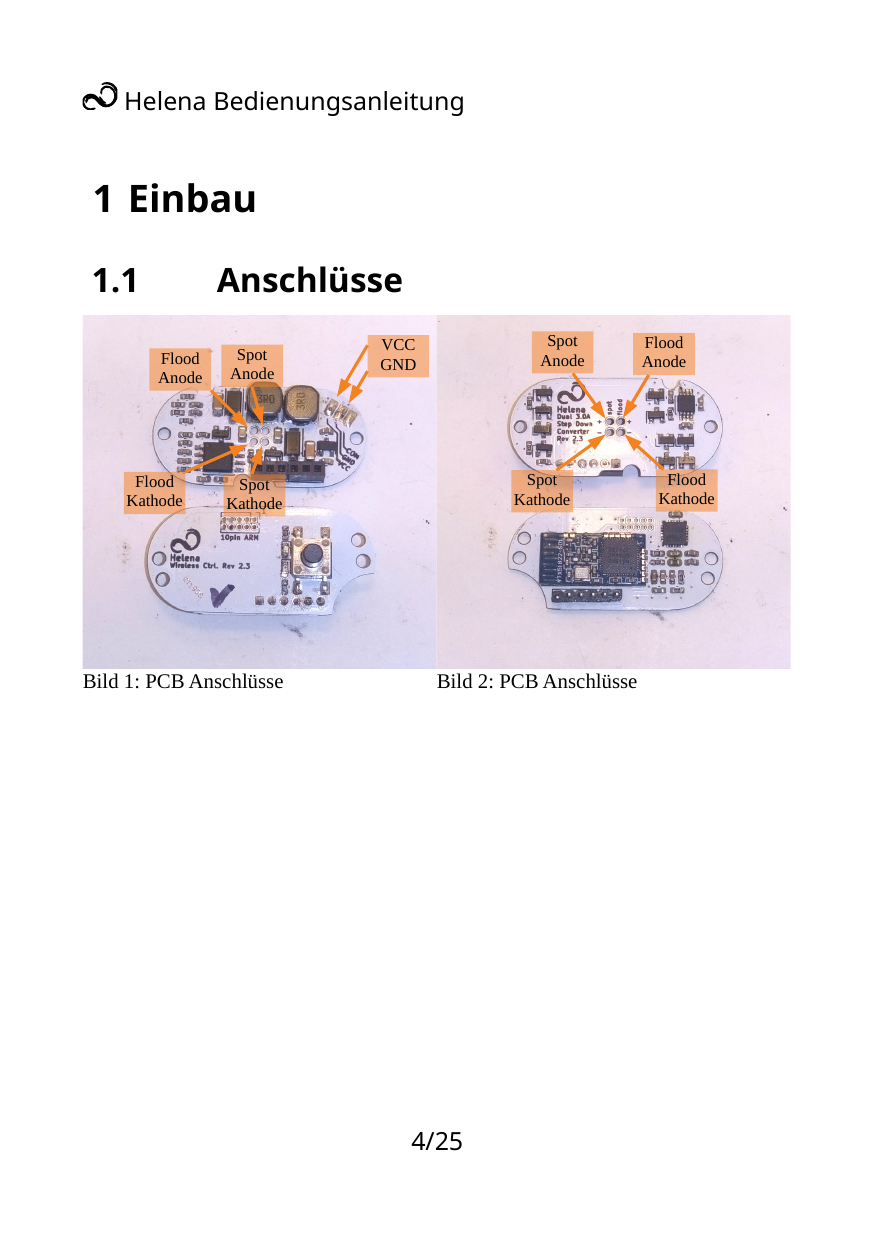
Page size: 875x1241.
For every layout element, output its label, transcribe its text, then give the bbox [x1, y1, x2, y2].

text Bild 1: PCB Anschlüsse [83, 669, 437, 693]
text Bild 2: PCB Anschlüsse [437, 669, 791, 693]
subtitle Einbau [83, 172, 791, 223]
picture [82, 315, 791, 669]
subtitle Anschlüsse [83, 257, 791, 302]
